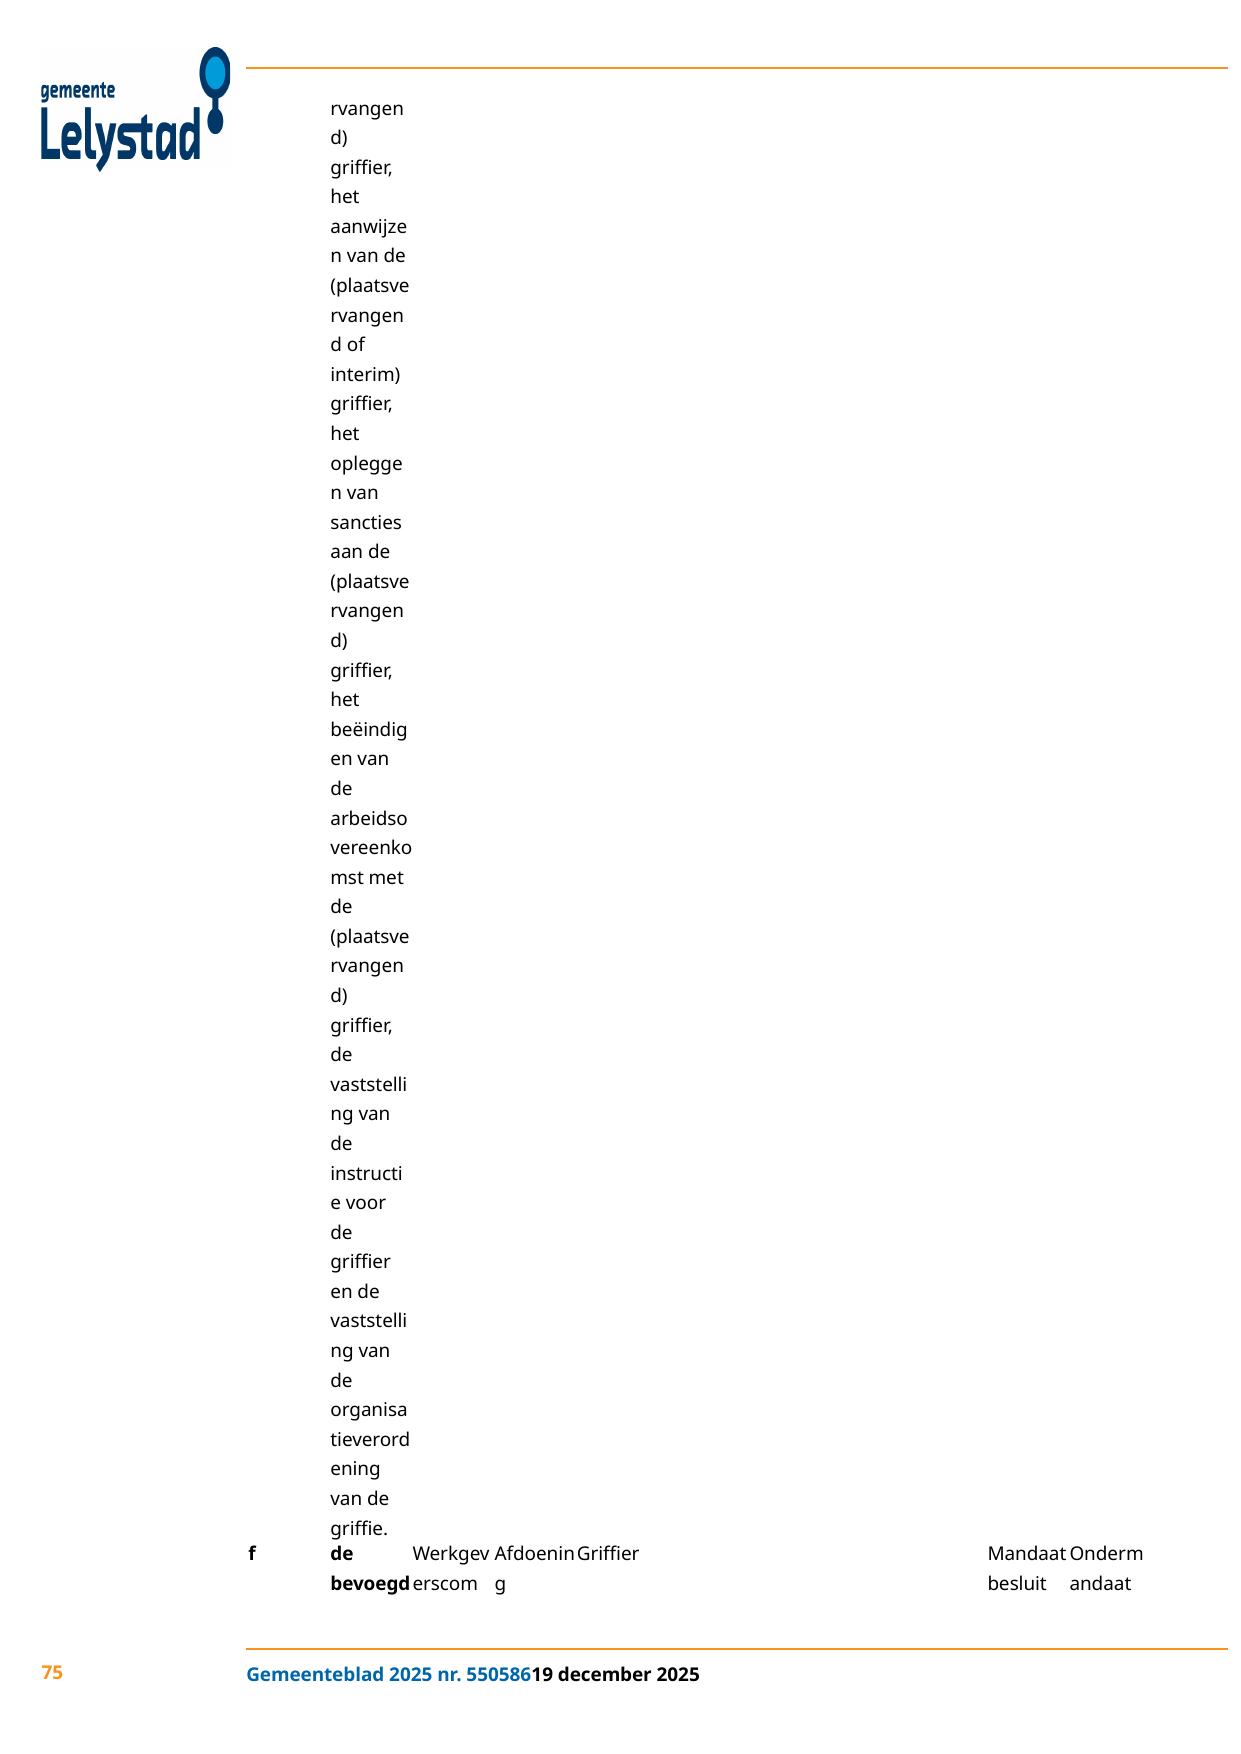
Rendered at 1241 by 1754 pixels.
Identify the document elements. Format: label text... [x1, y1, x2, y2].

table_cell [823, 95, 905, 1541]
table_cell [659, 1541, 741, 1596]
picture [41, 47, 231, 172]
table_cell [905, 1541, 987, 1596]
table_cell Werkgeverscom [412, 1541, 494, 1596]
table_cell [248, 95, 330, 1541]
table_cell [987, 95, 1069, 1541]
table_cell [412, 95, 494, 1541]
table_cell [577, 95, 659, 1541]
table_cell f [248, 1541, 330, 1596]
table_cell Ondermandaat [1069, 1541, 1152, 1596]
table_cell [494, 95, 577, 1541]
table_cell [659, 95, 741, 1541]
table_cell Griffier [577, 1541, 659, 1596]
table_cell [741, 1541, 823, 1596]
table_cell Afdoening [494, 1541, 577, 1596]
table_cell [905, 95, 987, 1541]
table_cell [741, 95, 823, 1541]
table_cell de bevoegd [330, 1541, 412, 1596]
table_cell [1069, 95, 1152, 1541]
table_cell Mandaatbesluit [987, 1541, 1069, 1596]
table_cell [823, 1541, 905, 1596]
table_cell rvangend) griffier, het aanwijzen van de (plaatsvervangend of interim) griffier, het opleggen van sancties aan de (plaatsvervangend) griffier, het beëindigen van de arbeidsovereenkomst met de (plaatsvervangend) griffier, de vaststelling van de instructie voor de griffier en de vaststelling van de organisatieverordening van de griffie. [330, 95, 412, 1541]
